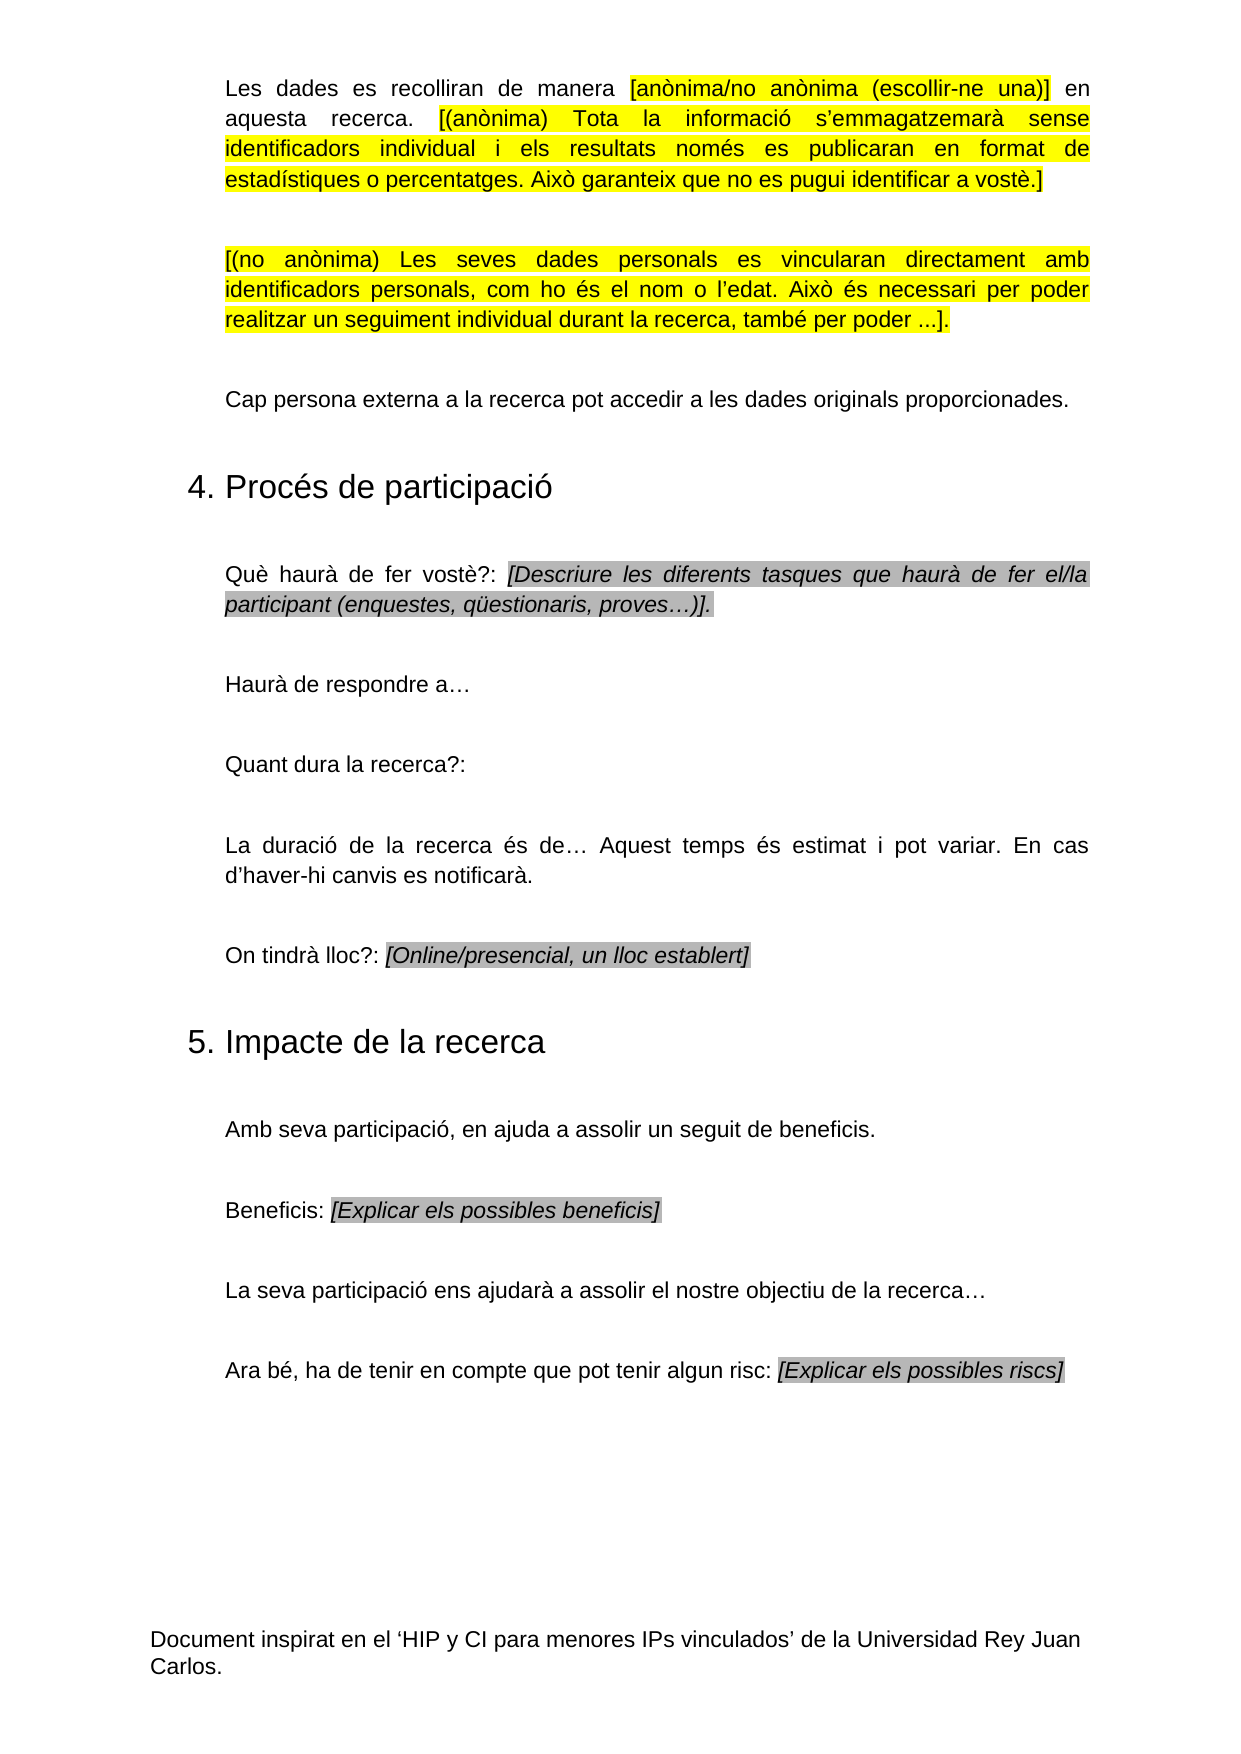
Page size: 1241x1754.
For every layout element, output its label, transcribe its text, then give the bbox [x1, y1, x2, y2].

text Cap persona externa a la recerca pot accedir a les dades originals proporcionades. [225, 386, 1090, 413]
text Quant dura la recerca?: [225, 751, 1090, 778]
text Amb seva participació, en ajuda a assolir un seguit de beneficis. [225, 1116, 1090, 1143]
text Haurà de respondre a… [225, 671, 1090, 698]
text Què haurà de fer vostè?: [Descriure les diferents tasques que haurà de fer el/la participant (enquestes, qüestionaris, proves…)]. [225, 561, 1090, 617]
text Beneficis: [Explicar els possibles beneficis] [225, 1197, 1090, 1223]
text On tindrà lloc?: [Online/presencial, un lloc establert] [225, 942, 1090, 968]
text Les dades es recolliran de manera [anònima/no anònima (escollir-ne una)] en aquesta recerca. [(anònima) Tota la informació s’emmagatzemarà sense identificadors individual i els resultats només es publicaran en format de estadístiques o percentatges. Això garanteix que no es pugui identificar a vostè.] [225, 75, 1090, 192]
list Procés de participació [187, 467, 1090, 505]
text La duració de la recerca és de… Aquest temps és estimat i pot variar. En cas d’haver-hi canvis es notificarà. [225, 832, 1090, 888]
text Ara bé, ha de tenir en compte que pot tenir algun risc: [Explicar els possibles riscs] [225, 1357, 1090, 1383]
list Impacte de la recerca [187, 1022, 1090, 1061]
text [(no anònima) Les seves dades personals es vincularan directament amb identificadors personals, com ho és el nom o l’edat. Això és necessari per poder realitzar un seguiment individual durant la recerca, també per poder ...]. [225, 246, 1090, 333]
text La seva participació ens ajudarà a assolir el nostre objectiu de la recerca… [225, 1277, 1090, 1303]
